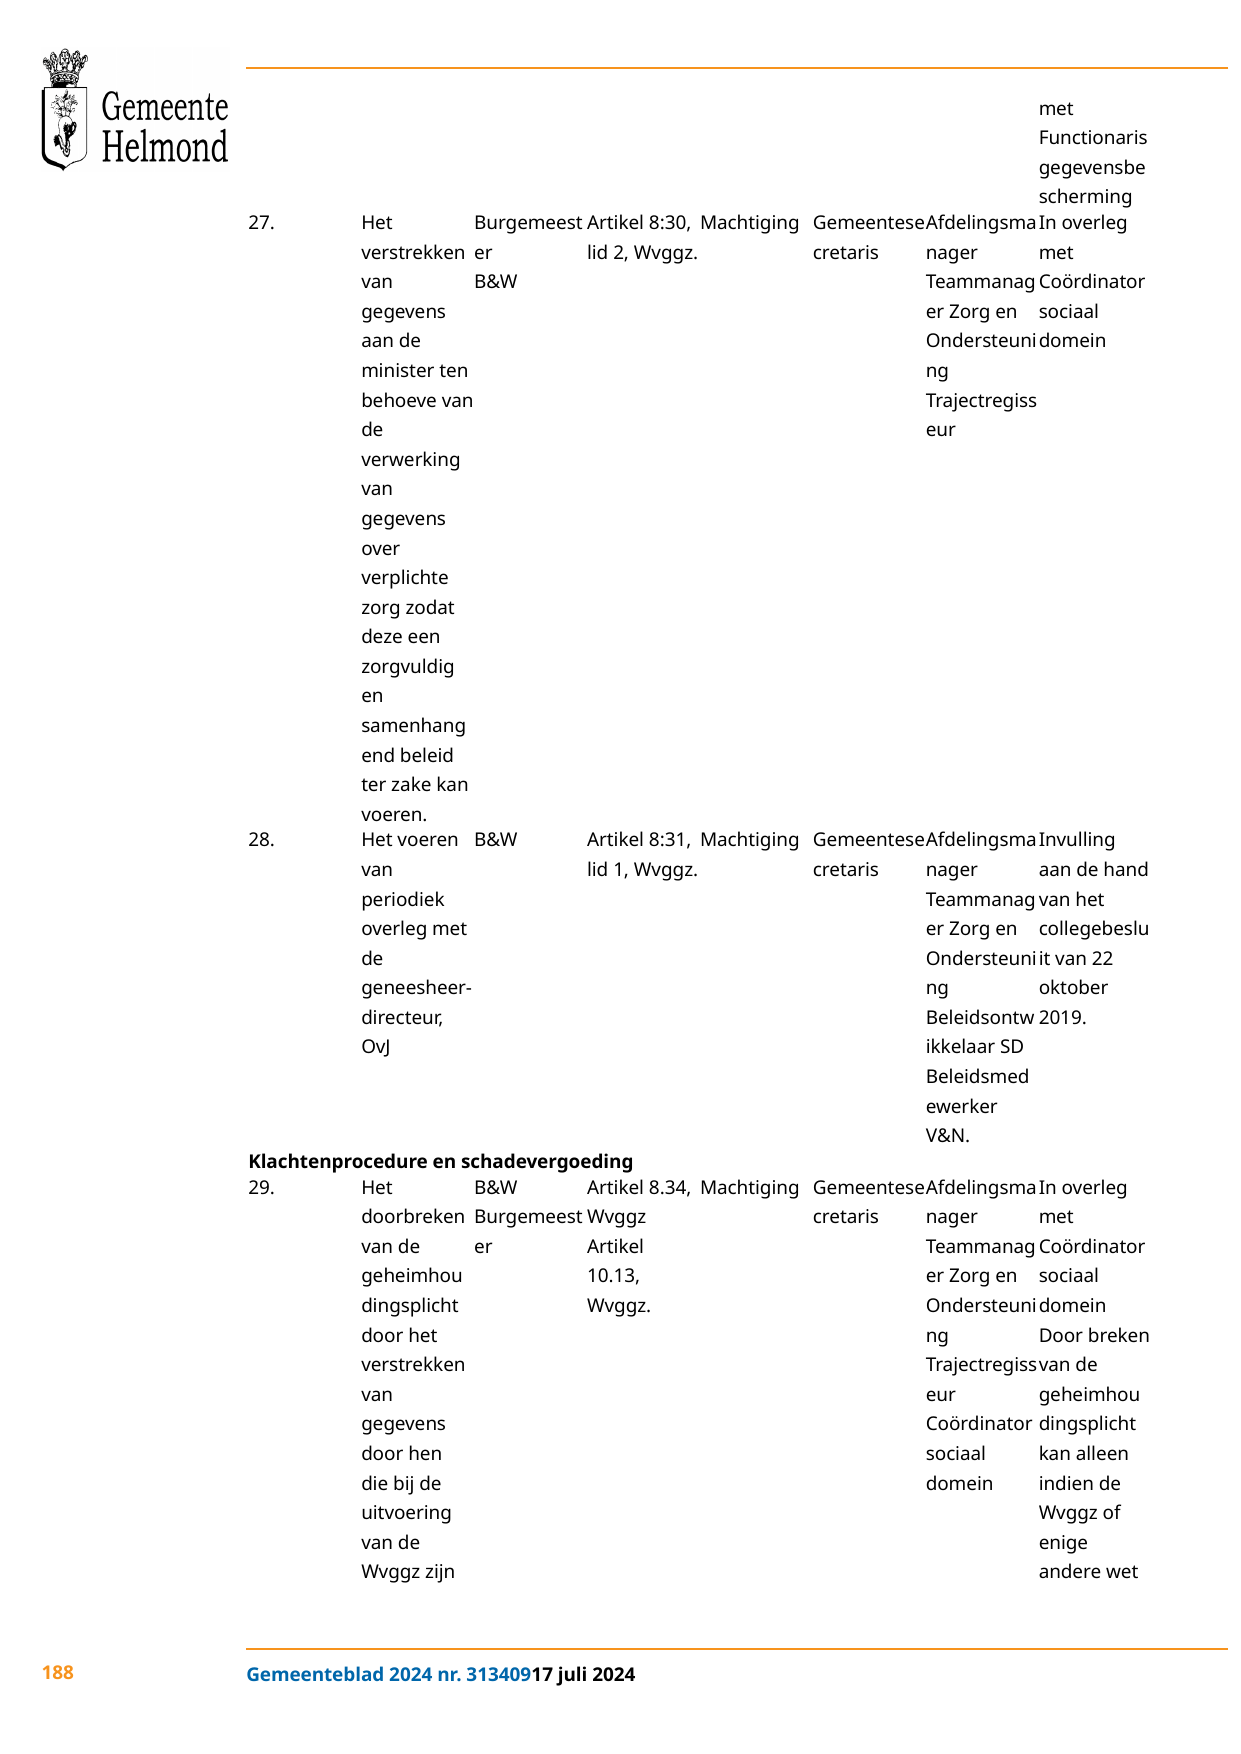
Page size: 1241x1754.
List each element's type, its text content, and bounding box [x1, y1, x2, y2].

table_cell Machtiging [700, 1174, 813, 1584]
picture [41, 47, 231, 172]
table_cell Gemeentesecretaris [813, 1174, 926, 1584]
table_cell Gemeentesecretaris [813, 827, 926, 1148]
table_cell Invulling aan de hand van het collegebesluit van 22 oktober 2019. [1039, 827, 1152, 1148]
table_cell met Functionaris gegevensbescherming [1039, 95, 1152, 209]
table_cell Het verstrekken van gegevens aan de minister ten behoeve van de verwerking van gegevens over verplichte zorg zodat deze een zorgvuldig en samenhangend beleid ter zake kan voeren. [361, 209, 474, 827]
table_cell Machtiging [700, 827, 813, 1148]
table_cell Het doorbreken van de geheimhoudingsplicht door het verstrekken van gegevens door hen die bij de uitvoering van de Wvggz zijn [361, 1174, 474, 1584]
table_cell [361, 95, 474, 209]
table_cell Afdelingsmanager Teammanager Zorg en Ondersteuning Beleidsontwikkelaar SD Beleidsmedewerker V&N. [926, 827, 1038, 1148]
table_cell Gemeentesecretaris [813, 209, 926, 827]
table_cell B&W [474, 827, 587, 1148]
table_cell Klachtenprocedure en schadevergoeding [248, 1148, 1152, 1174]
table_cell Afdelingsmanager Teammanager Zorg en Ondersteuning Trajectregisseur [926, 209, 1038, 827]
table_cell Burgemeester B&W [474, 209, 587, 827]
table_cell B&W Burgemeester [474, 1174, 587, 1584]
table_cell Het voeren van periodiek overleg met de geneesheer-directeur, OvJ [361, 827, 474, 1148]
table_cell 29. [248, 1174, 361, 1584]
table_cell [474, 95, 587, 209]
table_cell 28. [248, 827, 361, 1148]
table_cell Machtiging [700, 209, 813, 827]
table_cell [587, 95, 700, 209]
table_cell Afdelingsmanager Teammanager Zorg en Ondersteuning Trajectregisseur Coördinator sociaal domein [926, 1174, 1038, 1584]
table_cell In overleg met Coördinator sociaal domein Door breken van de geheimhoudingsplicht kan alleen indien de Wvggz of enige andere wet [1039, 1174, 1152, 1584]
table_cell Artikel 8:31, lid 1, Wvggz. [587, 827, 700, 1148]
table_cell [926, 95, 1038, 209]
table_cell 27. [248, 209, 361, 827]
table_cell [248, 95, 361, 209]
table_cell [700, 95, 813, 209]
table_cell [813, 95, 926, 209]
table_cell Artikel 8:30, lid 2, Wvggz. [587, 209, 700, 827]
table_cell Artikel 8.34, Wvggz Artikel 10.13, Wvggz. [587, 1174, 700, 1584]
table_cell In overleg met Coördinator sociaal domein [1039, 209, 1152, 827]
